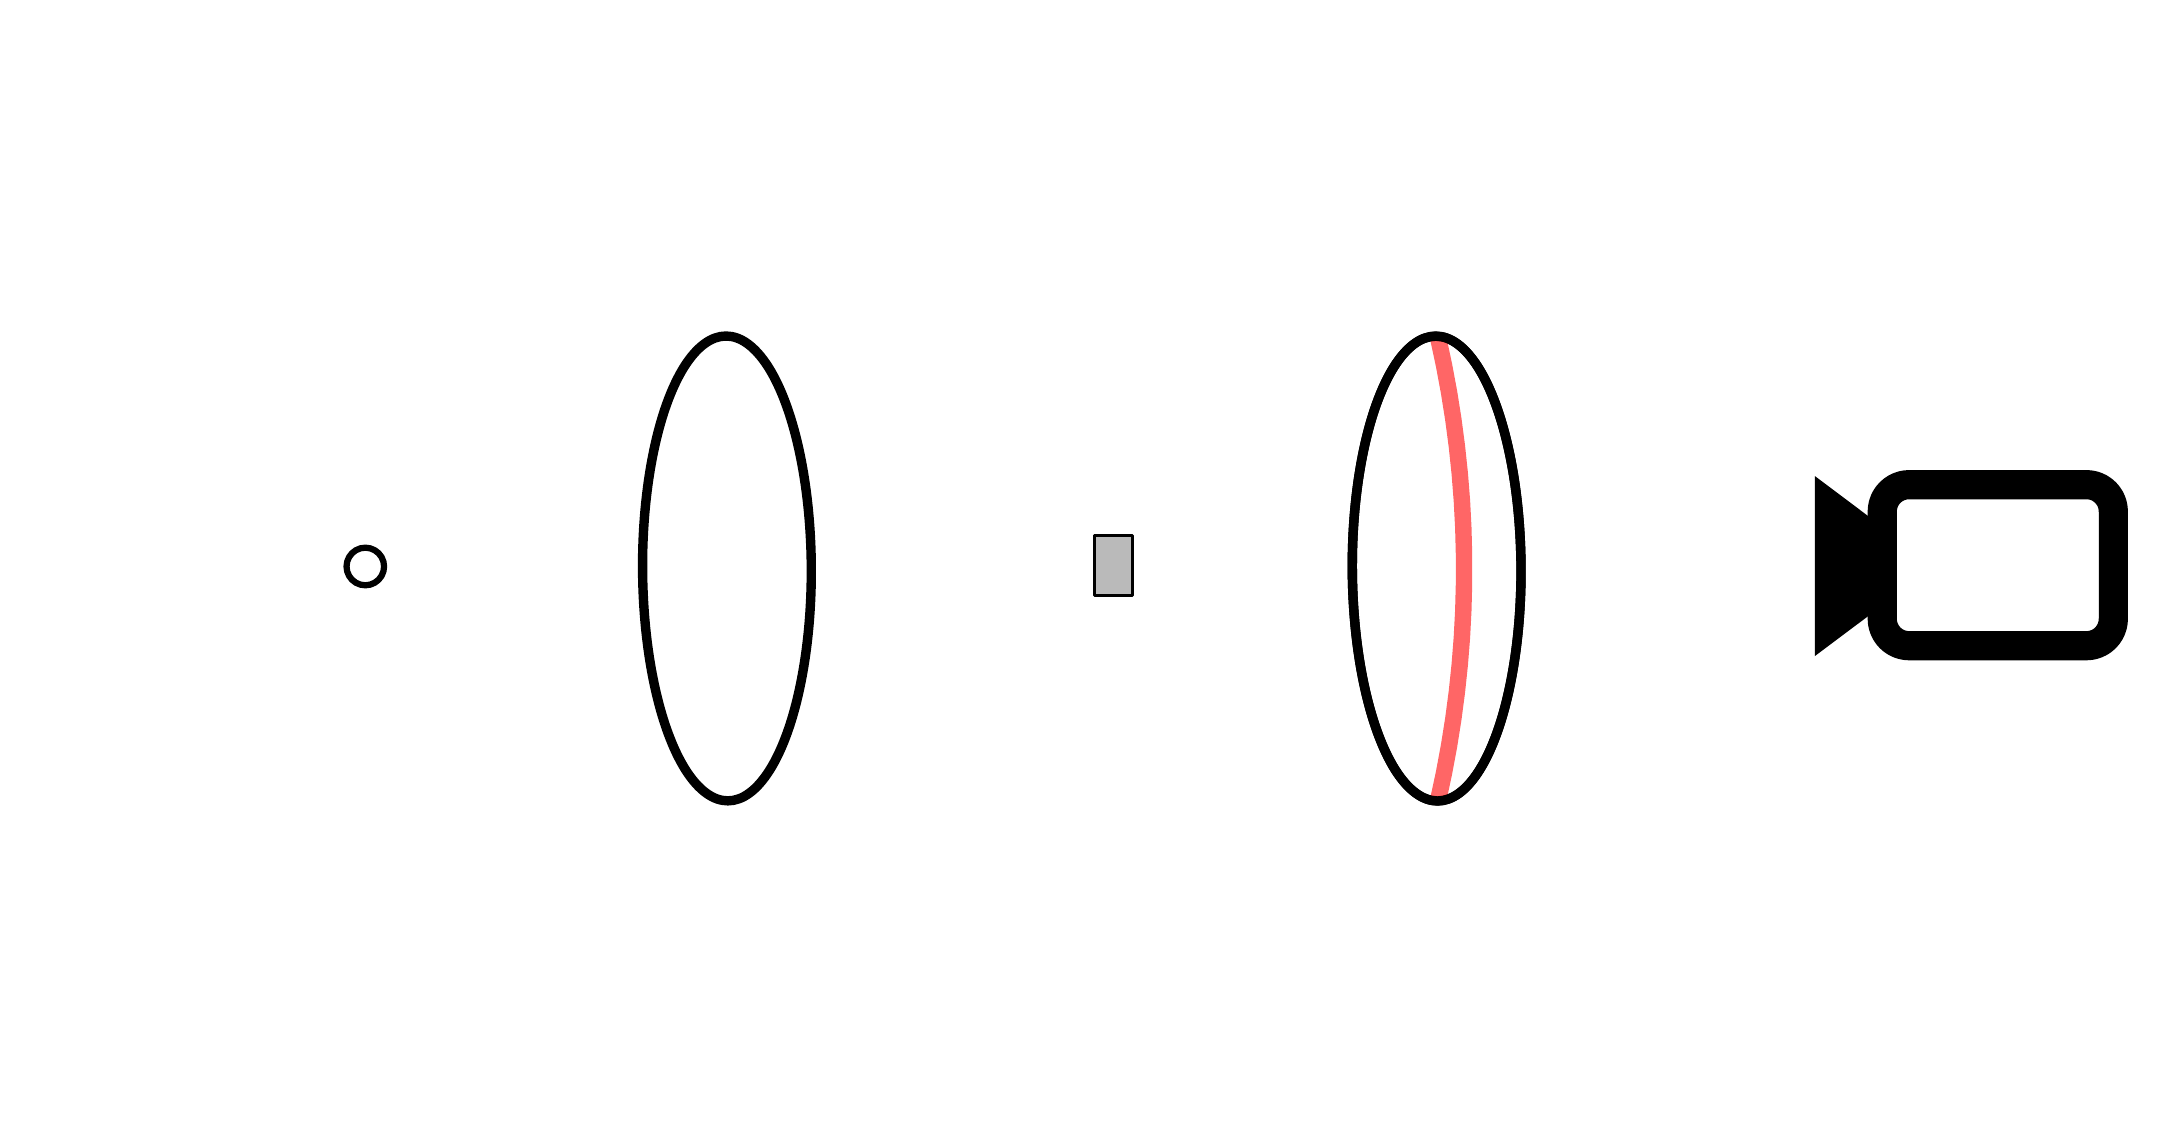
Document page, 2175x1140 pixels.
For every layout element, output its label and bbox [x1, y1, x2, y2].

text_box [1882, 484, 2114, 646]
text_box [1814, 476, 1875, 657]
text_box [1357, 341, 1516, 796]
text_box [642, 336, 812, 801]
text_box [1094, 535, 1133, 596]
